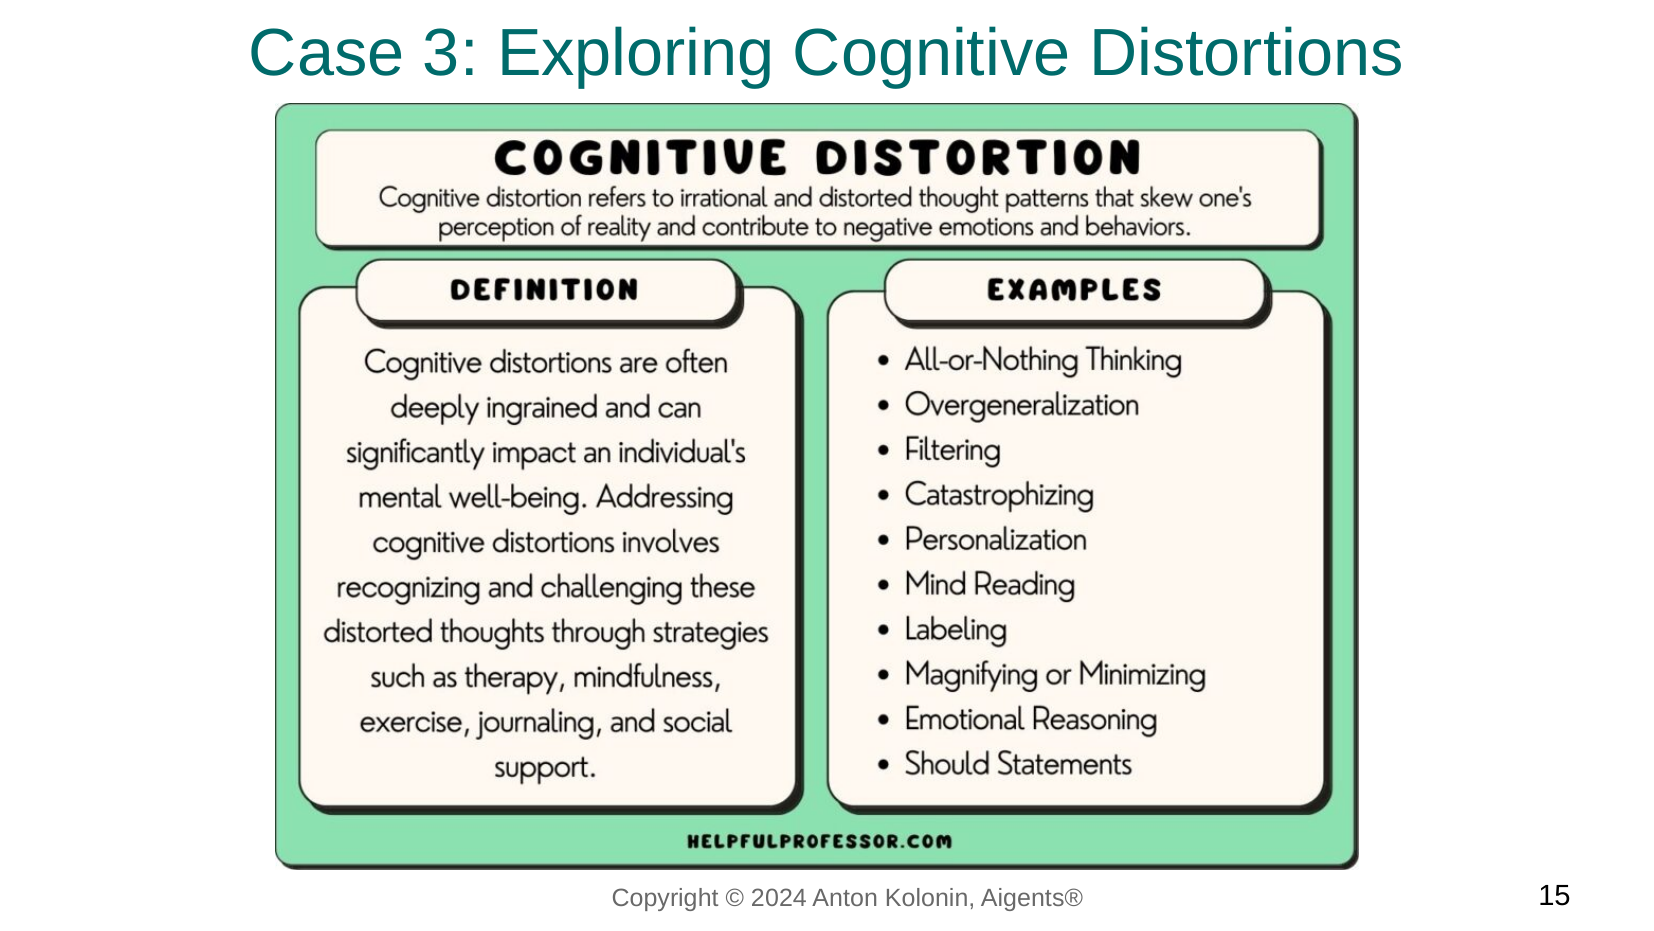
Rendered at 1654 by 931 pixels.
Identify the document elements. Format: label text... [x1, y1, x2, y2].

text_box Case 3: Exploring Cognitive Distortions [0, 0, 1654, 108]
picture [275, 103, 1359, 870]
